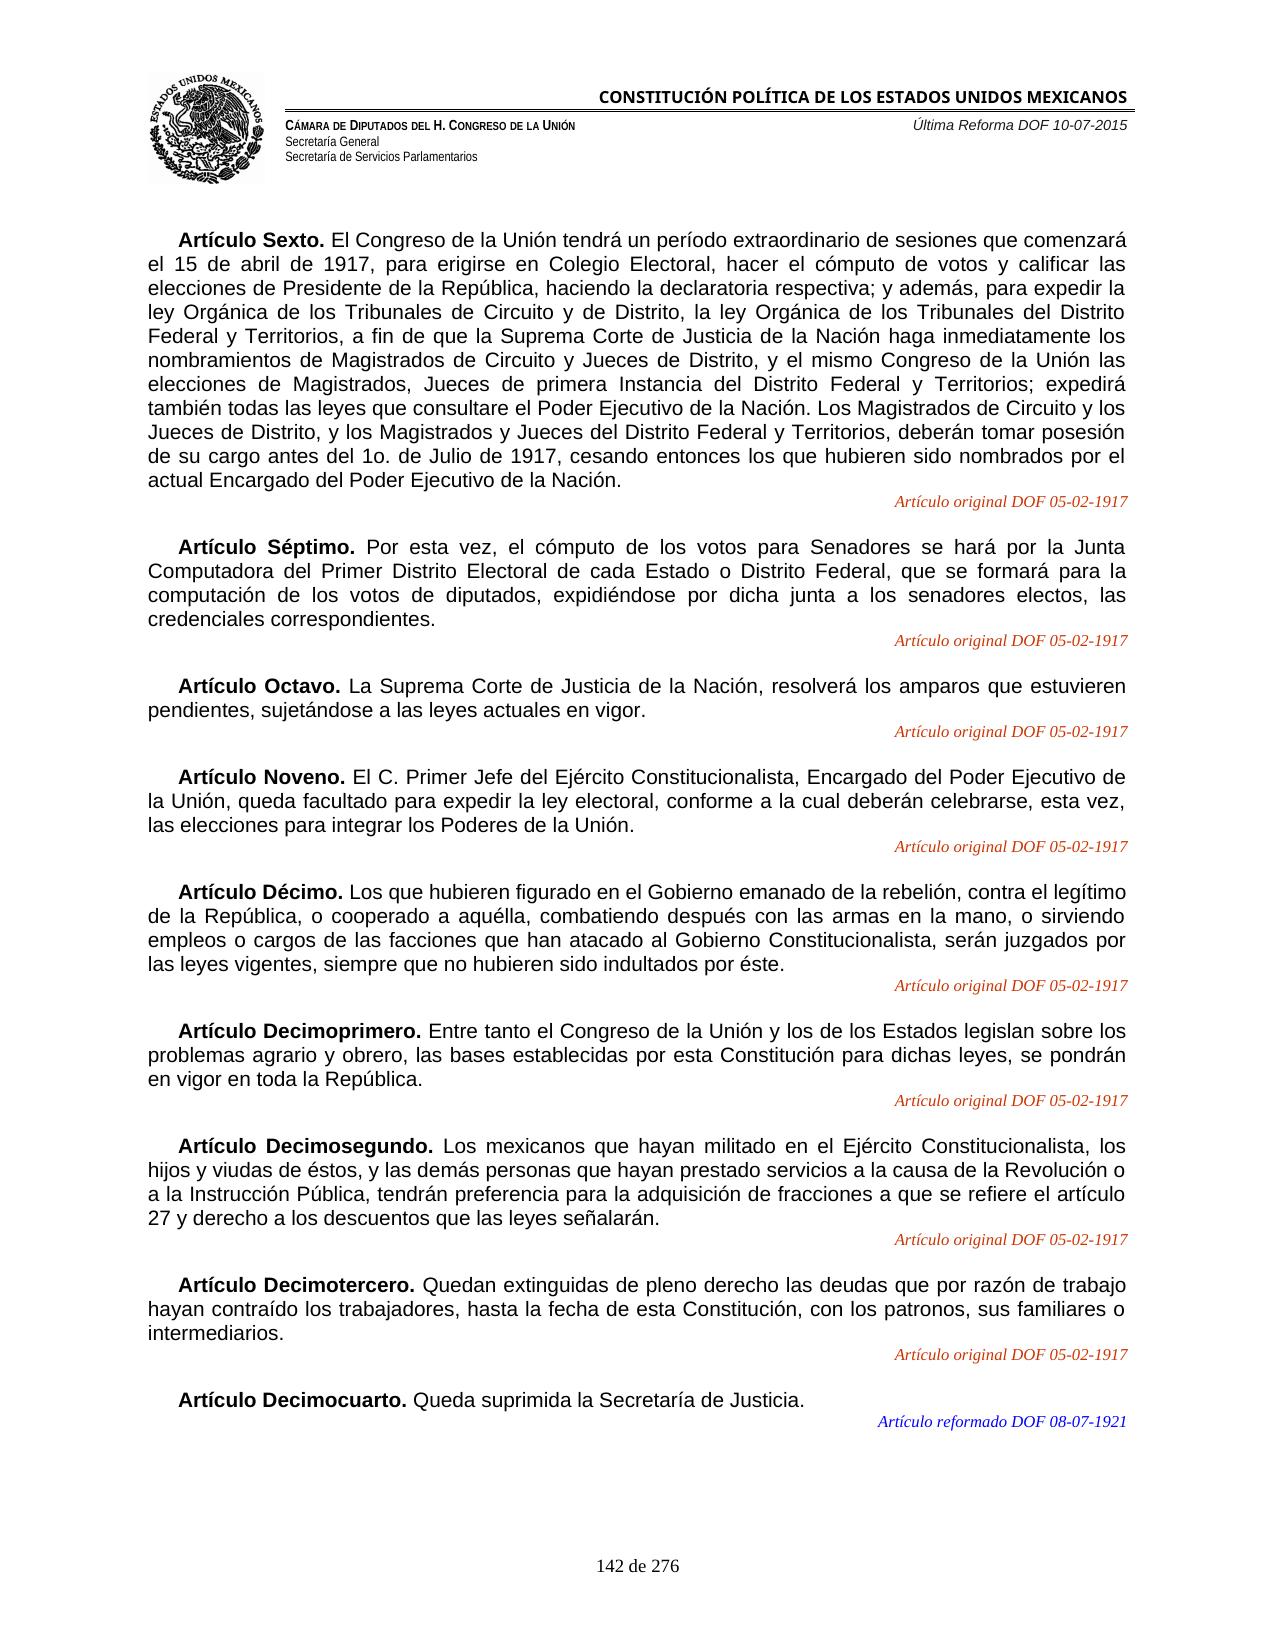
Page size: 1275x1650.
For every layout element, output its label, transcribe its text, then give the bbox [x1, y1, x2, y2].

text Artículo original DOF 05-02-1917 [148, 1229, 1127, 1249]
text Artículo original DOF 05-02-1917 [148, 631, 1127, 650]
text Artículo original DOF 05-02-1917 [148, 1344, 1127, 1364]
text Artículo Sexto. El Congreso de la Unión tendrá un período extraordinario de sesiones que comenzará el 15 de abril de 1917, para erigirse en Colegio Electoral, hacer el cómputo de votos y calificar las elecciones de Presidente de la República, haciendo la declaratoria respectiva; y además, para expedir la ley Orgánica de los Tribunales de Circuito y de Distrito, la ley Orgánica de los Tribunales del Distrito Federal y Territorios, a fin de que la Suprema Corte de Justicia de la Nación haga inmediatamente los nombramientos de Magistrados de Circuito y Jueces de Distrito, y el mismo Congreso de la Unión las elecciones de Magistrados, Jueces de primera Instancia del Distrito Federal y Territorios; expedirá también todas las leyes que consultare el Poder Ejecutivo de la Nación. Los Magistrados de Circuito y los Jueces de Distrito, y los Magistrados y Jueces del Distrito Federal y Territorios, deberán tomar posesión de su cargo antes del 1o. de Julio de 1917, cesando entonces los que hubieren sido nombrados por el actual Encargado del Poder Ejecutivo de la Nación. [148, 228, 1127, 492]
text Artículo original DOF 05-02-1917 [148, 1091, 1127, 1110]
text Artículo original DOF 05-02-1917 [148, 837, 1127, 856]
text Artículo Decimosegundo. Los mexicanos que hayan militado en el Ejército Constitucionalista, los hijos y viudas de éstos, y las demás personas que hayan prestado servicios a la causa de la Revolución o a la Instrucción Pública, tendrán preferencia para la adquisición de fracciones a que se refiere el artículo 27 y derecho a los descuentos que las leyes señalarán. [148, 1134, 1127, 1229]
text Artículo Séptimo. Por esta vez, el cómputo de los votos para Senadores se hará por la Junta Computadora del Primer Distrito Electoral de cada Estado o Distrito Federal, que se formará para la computación de los votos de diputados, expidiéndose por dicha junta a los senadores electos, las credenciales correspondientes. [148, 535, 1127, 631]
text Artículo reformado DOF 08-07-1921 [148, 1412, 1127, 1431]
text Artículo original DOF 05-02-1917 [148, 722, 1127, 741]
text Artículo original DOF 05-02-1917 [148, 976, 1127, 995]
text Artículo Decimotercero. Quedan extinguidas de pleno derecho las deudas que por razón de trabajo hayan contraído los trabajadores, hasta la fecha de esta Constitución, con los patronos, sus familiares o intermediarios. [148, 1273, 1127, 1344]
text Artículo Octavo. La Suprema Corte de Justicia de la Nación, resolverá los amparos que estuvieren pendientes, sujetándose a las leyes actuales en vigor. [148, 674, 1127, 722]
text Artículo Décimo. Los que hubieren figurado en el Gobierno emanado de la rebelión, contra el legítimo de la República, o cooperado a aquélla, combatiendo después con las armas en la mano, o sirviendo empleos o cargos de las facciones que han atacado al Gobierno Constitucionalista, serán juzgados por las leyes vigentes, siempre que no hubieren sido indultados por éste. [148, 880, 1127, 976]
text Artículo original DOF 05-02-1917 [148, 492, 1127, 511]
text Artículo Decimoprimero. Entre tanto el Congreso de la Unión y los de los Estados legislan sobre los problemas agrario y obrero, las bases establecidas por esta Constitución para dichas leyes, se pondrán en vigor en toda la República. [148, 1019, 1127, 1091]
text Artículo Noveno. El C. Primer Jefe del Ejército Constitucionalista, Encargado del Poder Ejecutivo de la Unión, queda facultado para expedir la ley electoral, conforme a la cual deberán celebrarse, esta vez, las elecciones para integrar los Poderes de la Unión. [148, 765, 1127, 837]
text Artículo Decimocuarto. Queda suprimida la Secretaría de Justicia. [148, 1388, 1127, 1412]
